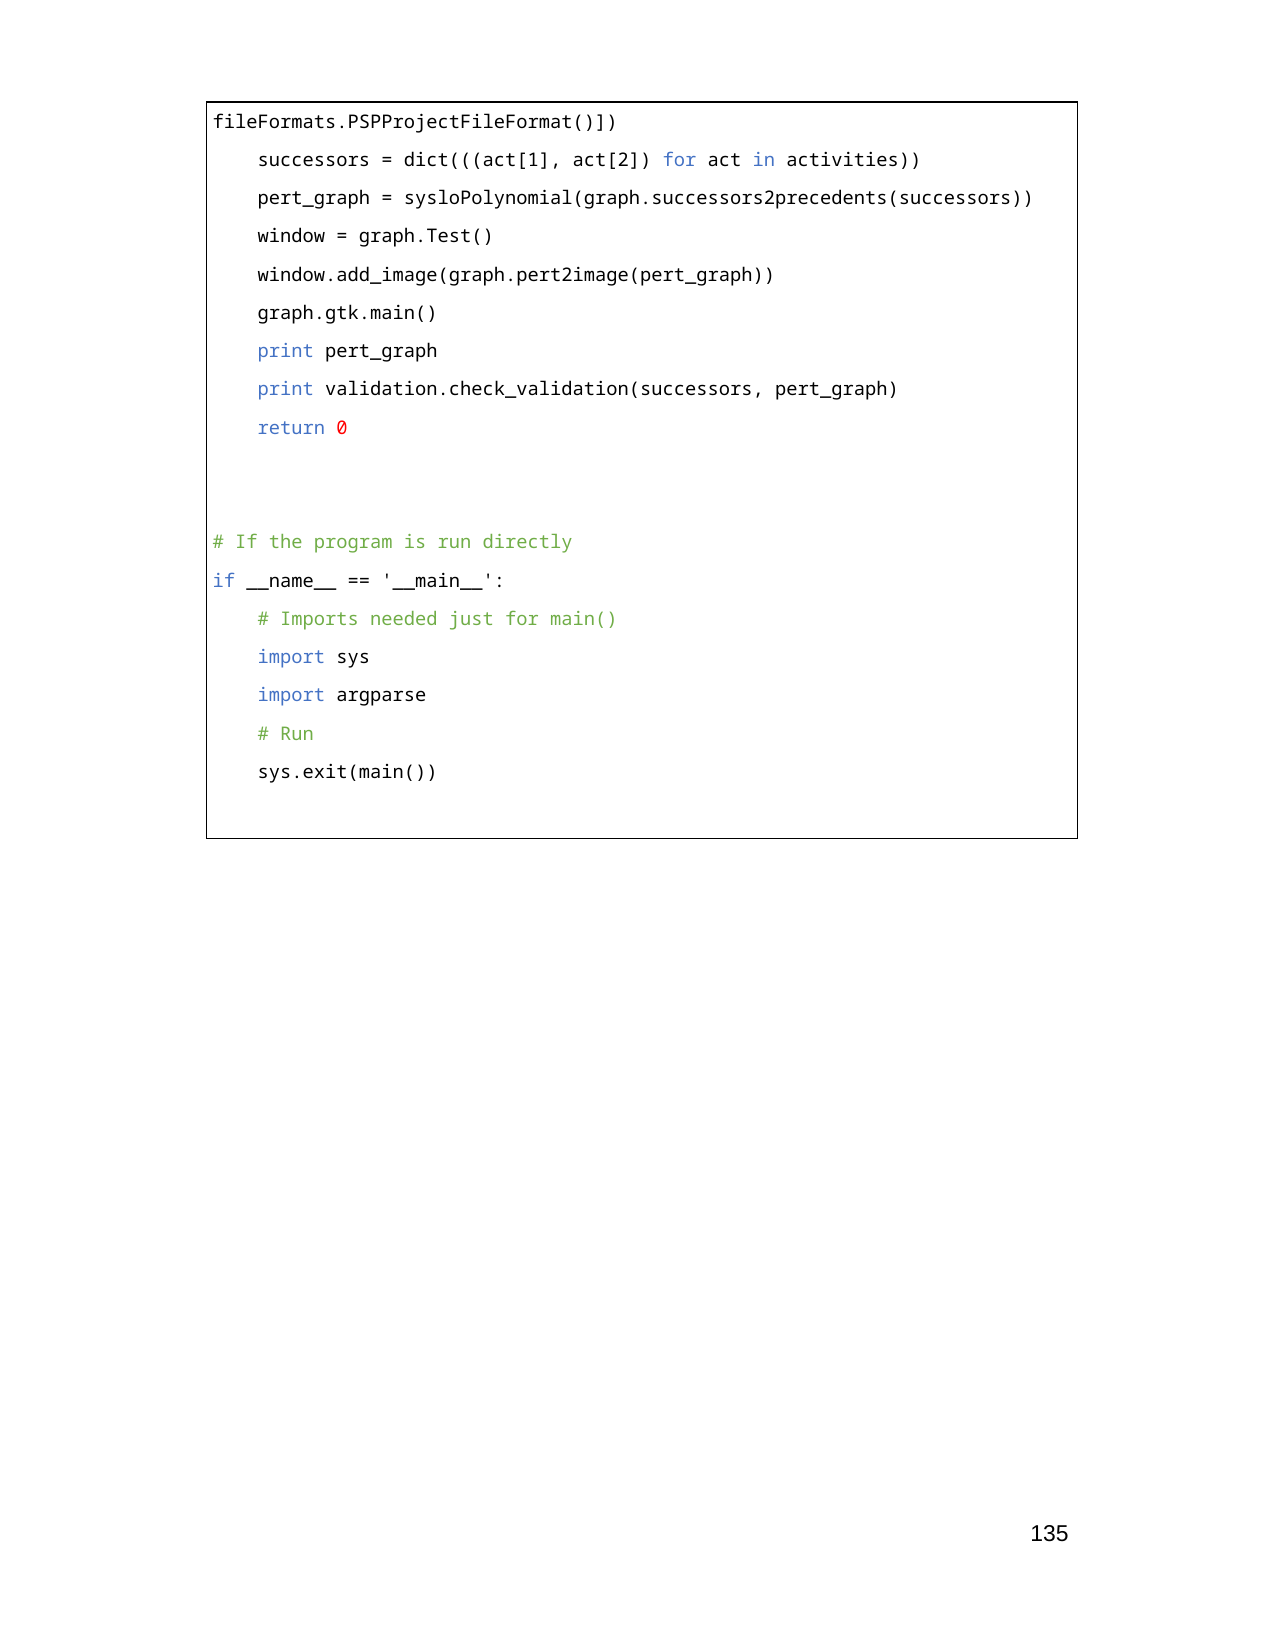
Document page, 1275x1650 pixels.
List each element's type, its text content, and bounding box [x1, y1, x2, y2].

table_header fileFormats.PSPProjectFileFormat()]) successors = dict(((act[1], act[2]) for act in activities)) pert_graph = sysloPolynomial(graph.successors2precedents(successors)) window = graph.Test() window.add_image(graph.pert2image(pert_graph)) graph.gtk.main() print pert_graph print validation.check_validation(successors, pert_graph) return 0 # If the program is run directly if __name__ == '__main__': # Imports needed just for main() import sys import argparse # Run sys.exit(main()) [207, 103, 1077, 838]
